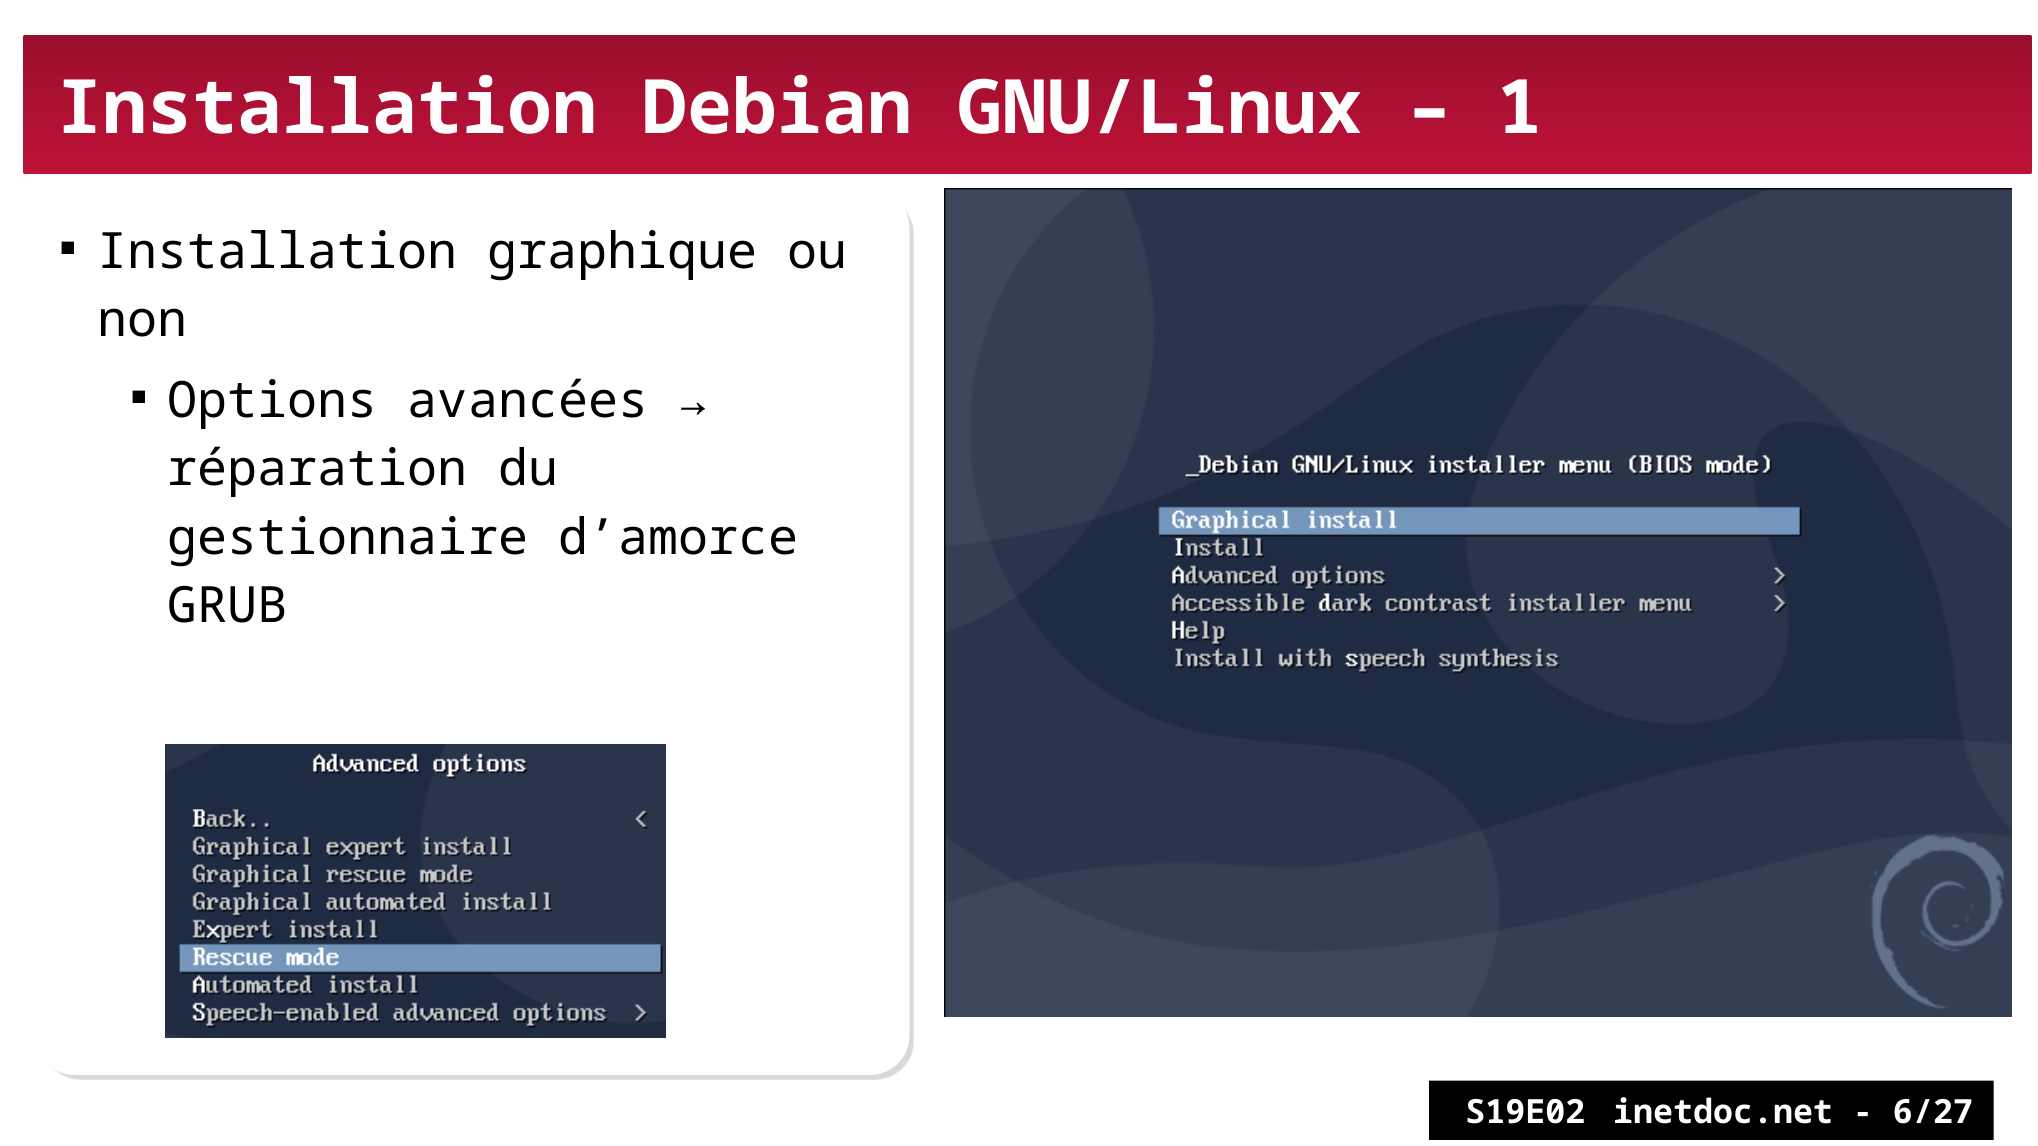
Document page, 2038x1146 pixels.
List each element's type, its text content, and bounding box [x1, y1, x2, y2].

picture [165, 744, 666, 1038]
text_box Installation graphique ou non Options avancées → réparation du gestionnaire d’amorce GRUB [35, 188, 910, 1075]
text_box Installation Debian GNU/Linux – 1 [23, 35, 2032, 174]
text_box S19E02 inetdoc.net - <numéro>/27 [1429, 1080, 1994, 1140]
picture [944, 188, 2012, 1017]
